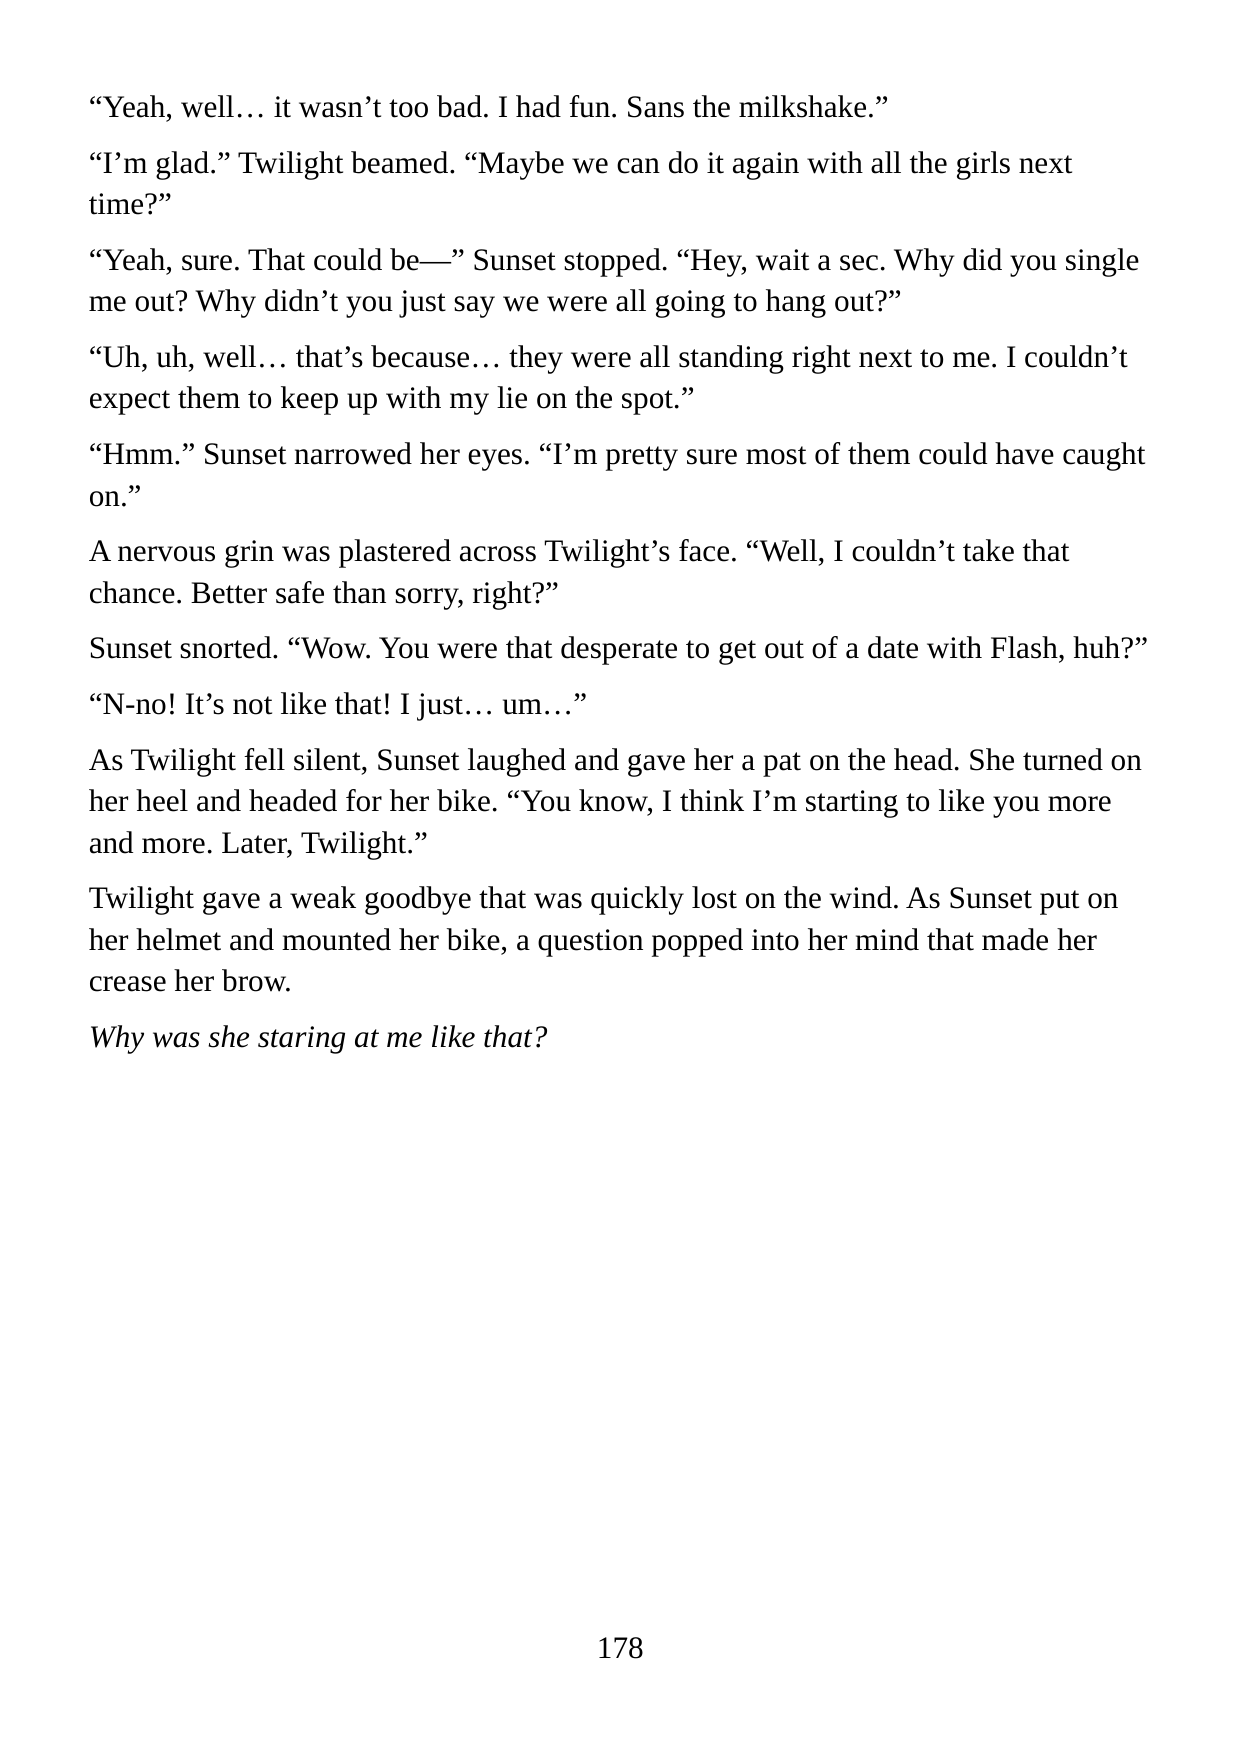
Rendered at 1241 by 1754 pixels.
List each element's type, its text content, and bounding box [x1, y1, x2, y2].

text “Hmm.” Sunset narrowed her eyes. “I’m pretty sure most of them could have caught on.” [88, 436, 1152, 513]
text Why was she staring at me like that? [88, 1018, 1152, 1054]
text A nervous grin was plastered across Twilight’s face. “Well, I couldn’t take that chance. Better safe than sorry, right?” [88, 533, 1152, 610]
text “I’m glad.” Twilight beamed. “Maybe we can do it again with all the girls next time?” [88, 144, 1152, 222]
text “N-no! It’s not like that! I just… um…” [88, 686, 1152, 722]
text “Yeah, well… it wasn’t too bad. I had fun. Sans the milkshake.” [88, 88, 1152, 124]
text Sunset snorted. “Wow. You were that desperate to get out of a date with Flash, huh?” [88, 630, 1152, 666]
text “Yeah, sure. That could be—” Sunset stopped. “Hey, wait a sec. Why did you single me out? Why didn’t you just say we were all going to hang out?” [88, 241, 1152, 319]
text As Twilight fell silent, Sunset laughed and gave her a pat on the head. She turned on her heel and headed for her bike. “You know, I think I’m starting to like you more and more. Later, Twilight.” [88, 741, 1152, 860]
text “Uh, uh, well… that’s because… they were all standing right next to me. I couldn’t expect them to keep up with my lie on the spot.” [88, 338, 1152, 416]
text Twilight gave a weak goodbye that was quickly lost on the wind. As Sunset put on her helmet and mounted her bike, a question popped into her mind that made her crease her brow. [88, 880, 1152, 998]
